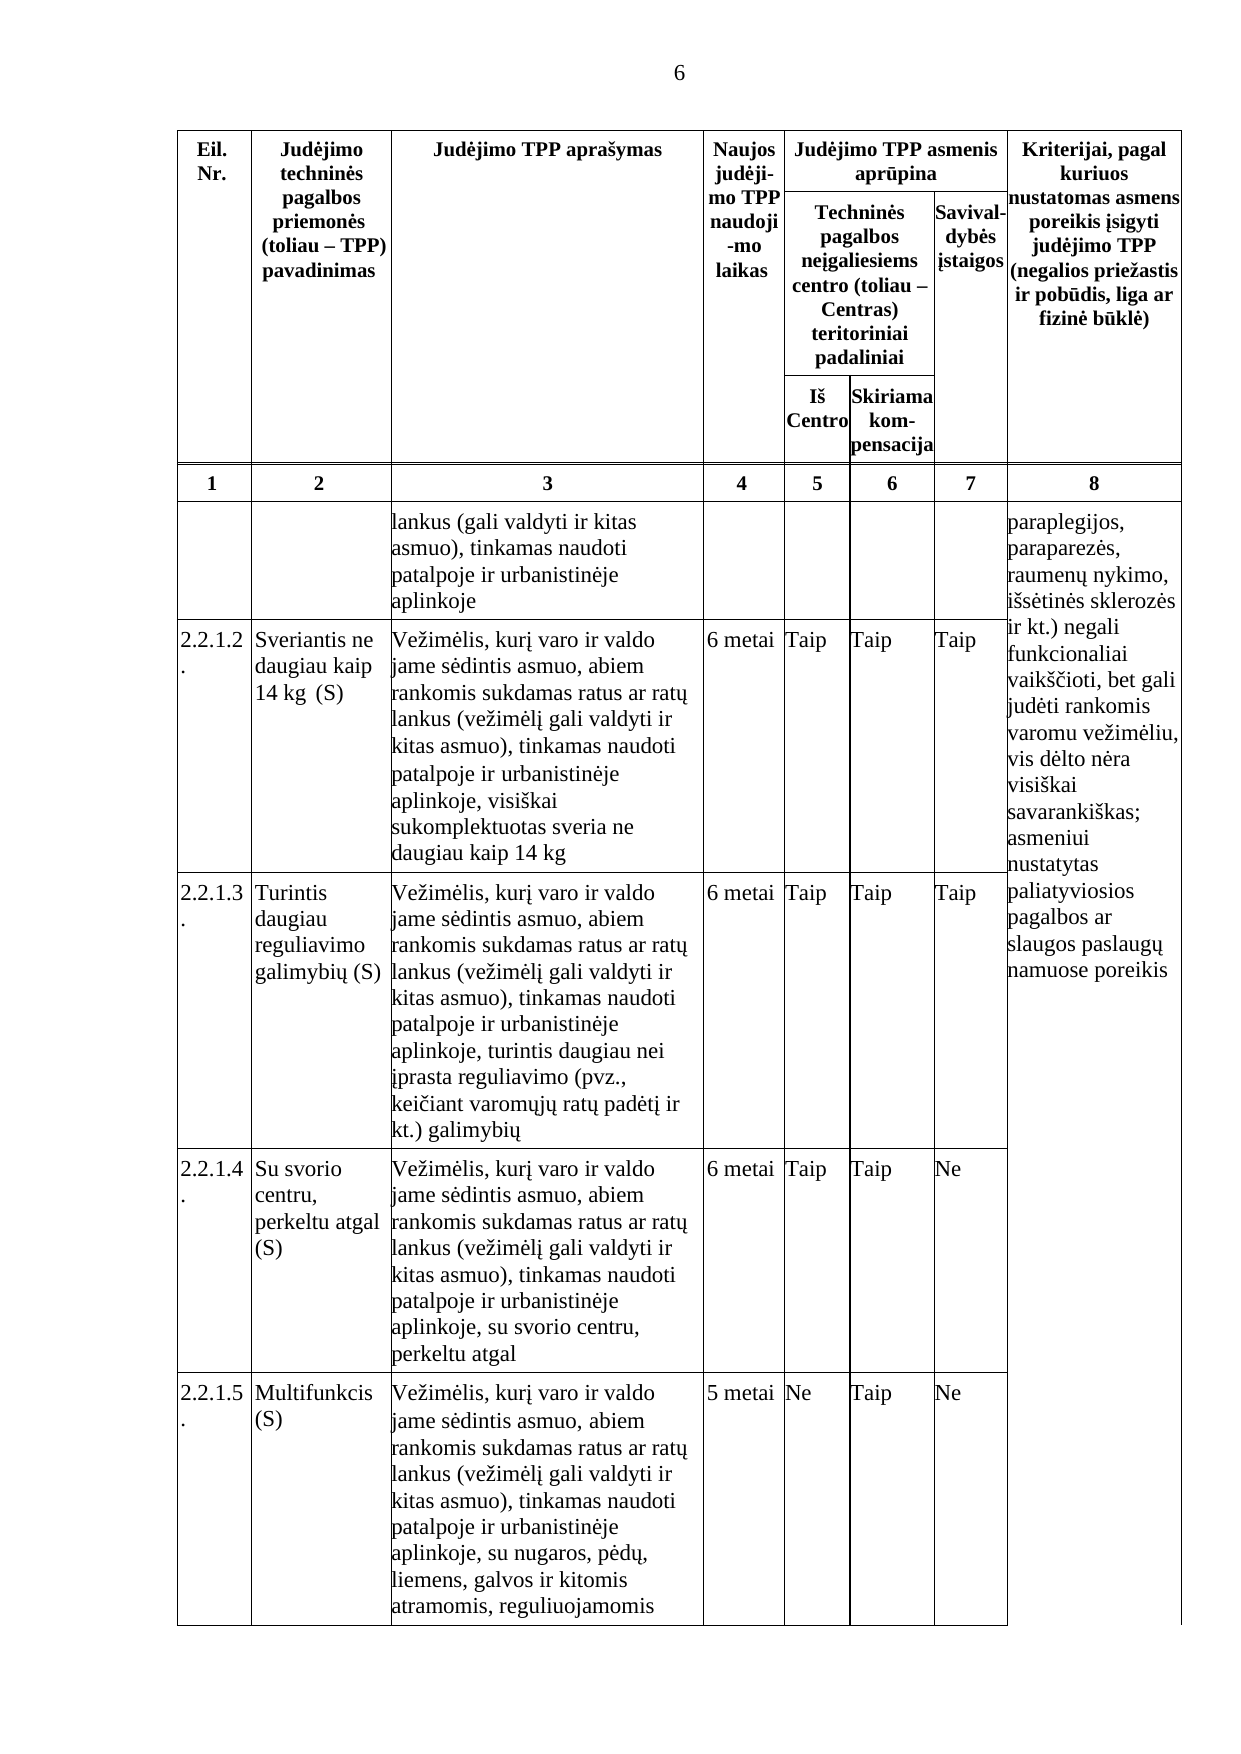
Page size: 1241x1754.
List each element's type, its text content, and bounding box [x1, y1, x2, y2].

table_cell Vežimėlis, kurį varo ir valdo jame sėdintis asmuo, abiem rankomis sukdamas ratus ar ratų lankus (vežimėlį gali valdyti ir kitas asmuo), tinkamas naudoti patalpoje ir urbanistinėje aplinkoje, visiškai sukomplektuotas sveria ne daugiau kaip 14 kg [392, 620, 703, 872]
table_cell Ne [935, 1149, 1007, 1372]
table_cell lankus (gali valdyti ir kitas asmuo), tinkamas naudoti patalpoje ir urbanistinėje aplinkoje [392, 502, 703, 619]
table_cell 6 metai [704, 1149, 784, 1372]
table_cell Sveriantis ne daugiau kaip 14 kg (S) [252, 620, 391, 872]
table_header Eil. Nr. [178, 131, 251, 462]
table_header Judėjimo TPP aprašymas [392, 131, 703, 462]
table_cell Taip [935, 620, 1007, 872]
table_cell 6 metai [704, 620, 784, 872]
table_cell 5 metai [704, 1373, 784, 1624]
table_cell Taip [785, 620, 849, 872]
table_cell Ne [785, 1373, 849, 1624]
table_cell 2 [252, 465, 391, 501]
table_cell Vežimėlis, kurį varo ir valdo jame sėdintis asmuo, abiem rankomis sukdamas ratus ar ratų lankus (vežimėlį gali valdyti ir kitas asmuo), tinkamas naudoti patalpoje ir urbanistinėje aplinkoje, turintis daugiau nei įprasta reguliavimo (pvz., keičiant varomųjų ratų padėtį ir kt.) galimybių [392, 873, 703, 1148]
table_cell 2.2.1.4. [178, 1149, 251, 1372]
table_cell [252, 502, 391, 619]
table_cell 2.2.1.5. [178, 1373, 251, 1624]
table_cell Taip [785, 873, 849, 1148]
table_cell Iš Centro [785, 376, 849, 462]
table_cell Techninės pagalbos neįgaliesiems centro (toliau – Centras) teritoriniai padaliniai [785, 192, 934, 375]
table_cell paraplegijos, paraparezės, raumenų nykimo, išsėtinės sklerozės ir kt.) negali funkcionaliai vaikščioti, bet gali judėti rankomis varomu vežimėliu, vis dėlto nėra visiškai savarankiškas; asmeniui nustatytas paliatyviosios pagalbos ar slaugos paslaugų namuose poreikis [1008, 502, 1181, 1624]
table_cell Taip [935, 873, 1007, 1148]
table_cell Vežimėlis, kurį varo ir valdo jame sėdintis asmuo, abiem rankomis sukdamas ratus ar ratų lankus (vežimėlį gali valdyti ir kitas asmuo), tinkamas naudoti patalpoje ir urbanistinėje aplinkoje, su svorio centru, perkeltu atgal [392, 1149, 703, 1372]
table_cell Ne [935, 1373, 1007, 1624]
table_cell 6 metai [704, 873, 784, 1148]
table_cell 2.2.1.3. [178, 873, 251, 1148]
table_cell 4 [704, 465, 784, 501]
table_cell 5 [785, 465, 849, 501]
table_cell Taip [851, 1149, 934, 1372]
table_cell [851, 502, 934, 619]
table_cell Savival-dybės įstaigos [935, 192, 1007, 462]
table_header Judėjimo techninės pagalbos priemonės (toliau – TPP) pavadinimas [252, 131, 391, 462]
table_cell Taip [851, 873, 934, 1148]
table_cell Taip [851, 1373, 934, 1624]
table_cell 6 [851, 465, 934, 501]
table_header Judėjimo TPP asmenis aprūpina [785, 131, 1007, 191]
table_cell [178, 502, 251, 619]
table_header Naujos judėji- mo TPP naudoji-mo laikas [704, 131, 784, 462]
table_cell 7 [935, 465, 1007, 501]
table_cell [935, 502, 1007, 619]
table_cell Turintis daugiau reguliavimo galimybių (S) [252, 873, 391, 1148]
table_cell 3 [392, 465, 703, 501]
table_header Kriterijai, pagal kuriuos nustatomas asmens poreikis įsigyti judėjimo TPP (negalios priežastis ir pobūdis, liga ar fizinė būklė) [1008, 131, 1181, 462]
table_cell [704, 502, 784, 619]
table_cell Vežimėlis, kurį varo ir valdo jame sėdintis asmuo, abiem rankomis sukdamas ratus ar ratų lankus (vežimėlį gali valdyti ir kitas asmuo), tinkamas naudoti patalpoje ir urbanistinėje aplinkoje, su nugaros, pėdų, liemens, galvos ir kitomis atramomis, reguliuojamomis [392, 1373, 703, 1624]
table_cell Su svorio centru, perkeltu atgal (S) [252, 1149, 391, 1372]
table_cell Taip [785, 1149, 849, 1372]
table_cell Skiriama kom-pensacija [851, 376, 934, 462]
table_cell Multifunkcis (S) [252, 1373, 391, 1624]
table_cell [785, 502, 849, 619]
table_cell 8 [1008, 465, 1181, 501]
table_cell Taip [851, 620, 934, 872]
table_cell 2.2.1.2. [178, 620, 251, 872]
table_cell 1 [178, 465, 251, 501]
